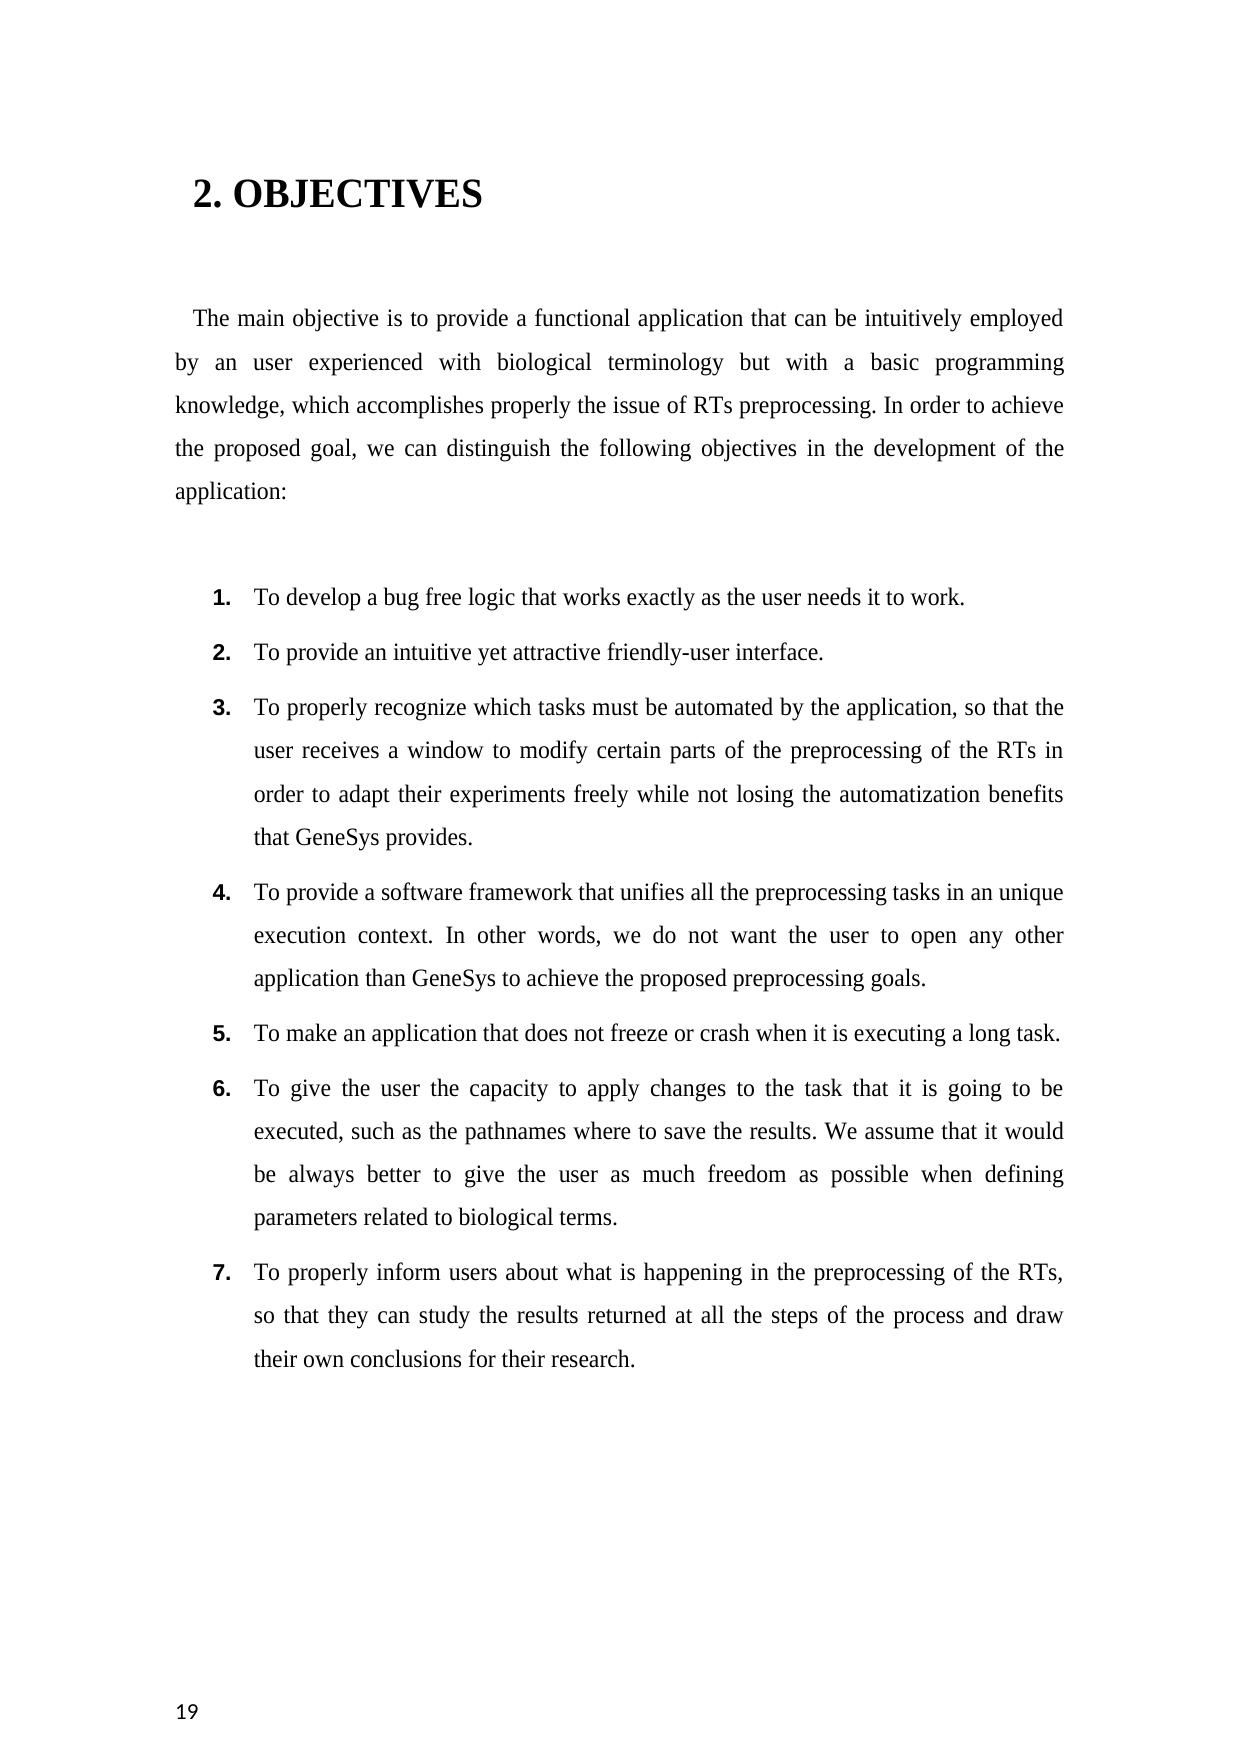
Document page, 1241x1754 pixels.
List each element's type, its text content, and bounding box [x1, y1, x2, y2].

list To provide an intuitive yet attractive friendly-user interface. [212, 637, 1065, 666]
text 2. OBJECTIVES [175, 168, 1065, 216]
list To provide a software framework that unifies all the preprocessing tasks in an unique execution context. In other words, we do not want the user to open any other application than GeneSys to achieve the proposed preprocessing goals. [212, 877, 1065, 992]
list To properly inform users about what is happening in the preprocessing of the RTs, so that they can study the results returned at all the steps of the process and draw their own conclusions for their research. [212, 1257, 1065, 1372]
list To give the user the capacity to apply changes to the task that it is going to be executed, such as the pathnames where to save the results. We assume that it would be always better to give the user as much freedom as possible when defining parameters related to biological terms. [212, 1073, 1065, 1231]
list To properly recognize which tasks must be automated by the application, so that the user receives a window to modify certain parts of the preprocessing of the RTs in order to adapt their experiments freely while not losing the automatization benefits that GeneSys provides. [212, 692, 1065, 851]
text The main objective is to provide a functional application that can be intuitively employed by an user experienced with biological terminology but with a basic programming knowledge, which accomplishes properly the issue of RTs preprocessing. In order to achieve the proposed goal, we can distinguish the following objectives in the development of the application: [175, 303, 1065, 505]
list To develop a bug free logic that works exactly as the user needs it to work. [212, 582, 1065, 611]
list To make an application that does not freeze or crash when it is executing a long task. [212, 1018, 1065, 1047]
